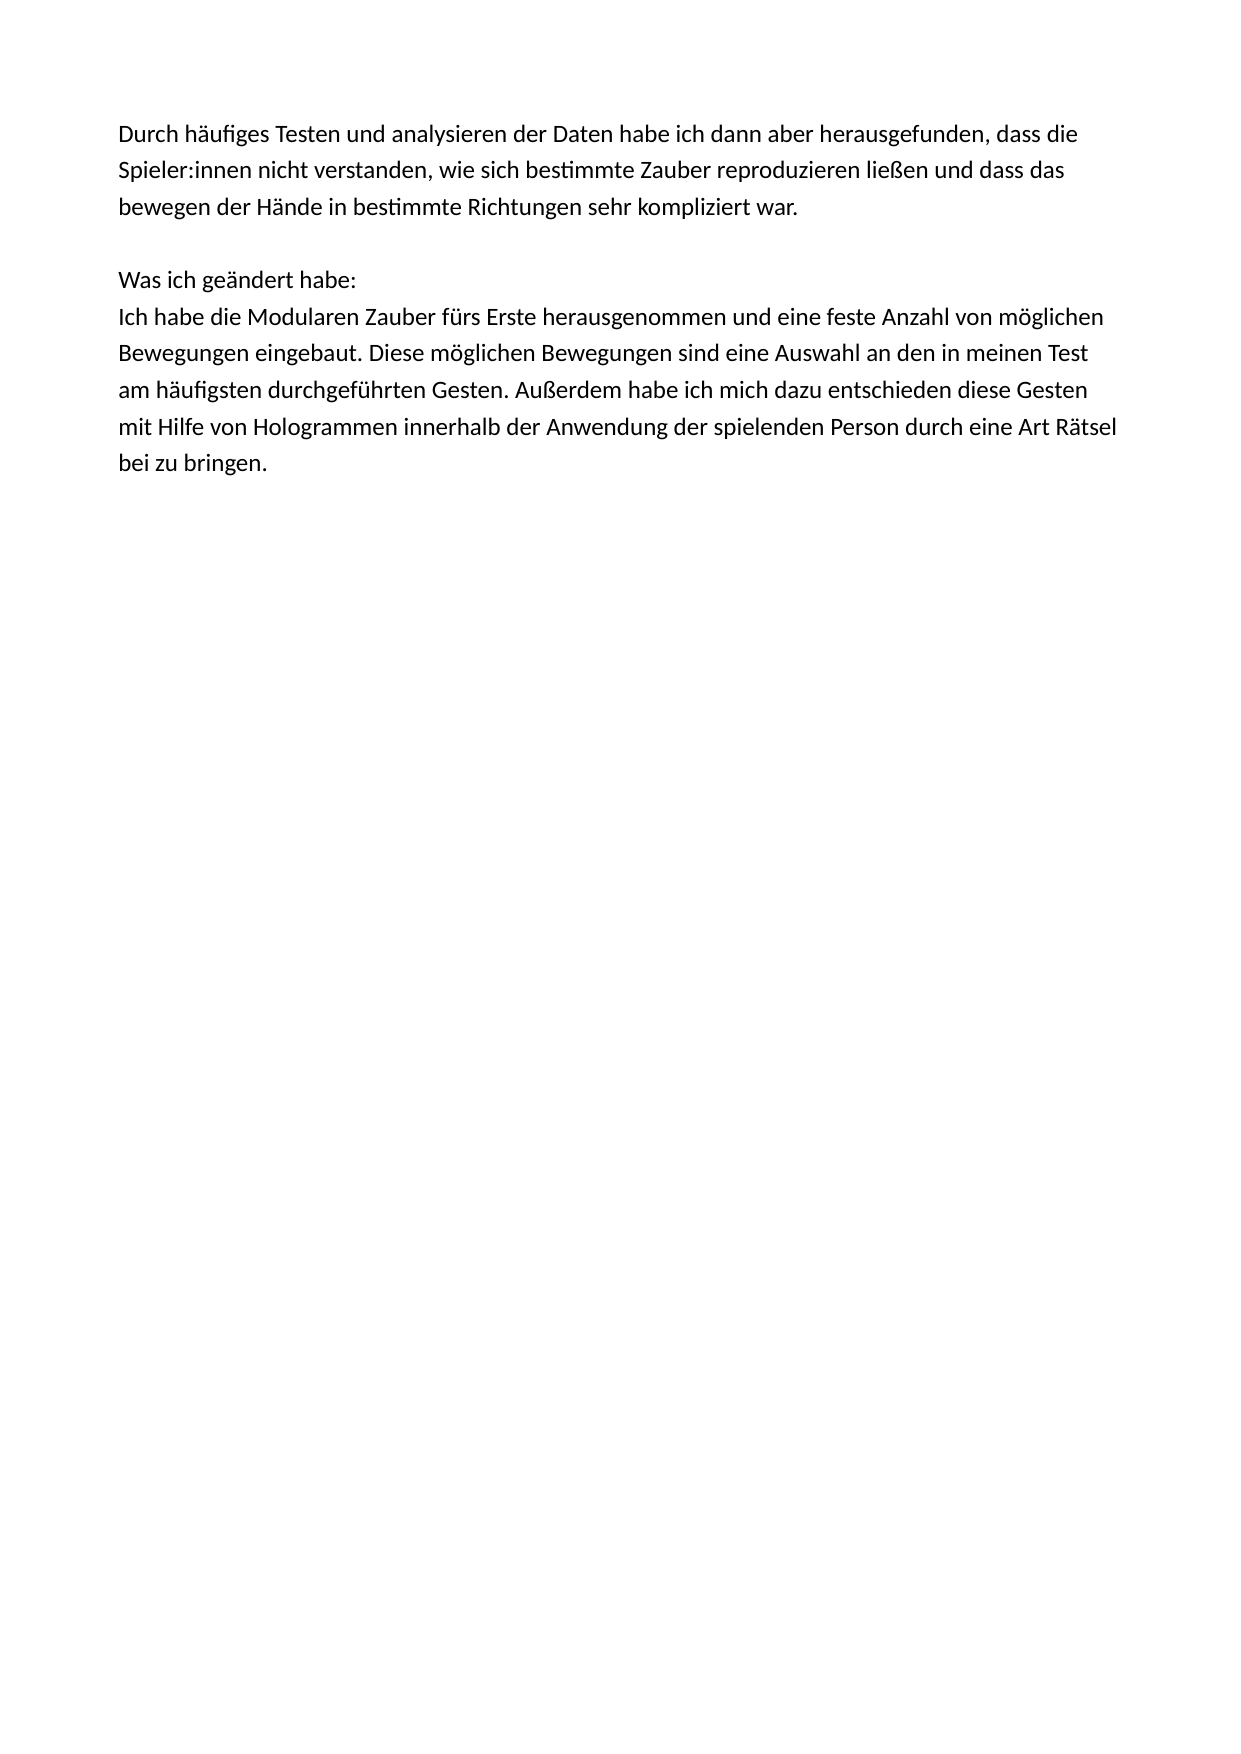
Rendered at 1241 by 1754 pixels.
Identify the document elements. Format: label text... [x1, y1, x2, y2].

text Was ich geändert habe: Ich habe die Modularen Zauber fürs Erste herausgenommen und eine feste Anzahl von möglichen Bewegungen eingebaut. Diese möglichen Bewegungen sind eine Auswahl an den in meinen Test am häufigsten durchgeführten Gesten. Außerdem habe ich mich dazu entschieden diese Gesten mit Hilfe von Hologrammen innerhalb der Anwendung der spielenden Person durch eine Art Rätsel bei zu bringen. [118, 264, 1122, 478]
text Durch häufiges Testen und analysieren der Daten habe ich dann aber herausgefunden, dass die Spieler:innen nicht verstanden, wie sich bestimmte Zauber reproduzieren ließen und dass das bewegen der Hände in bestimmte Richtungen sehr kompliziert war. [118, 118, 1122, 222]
